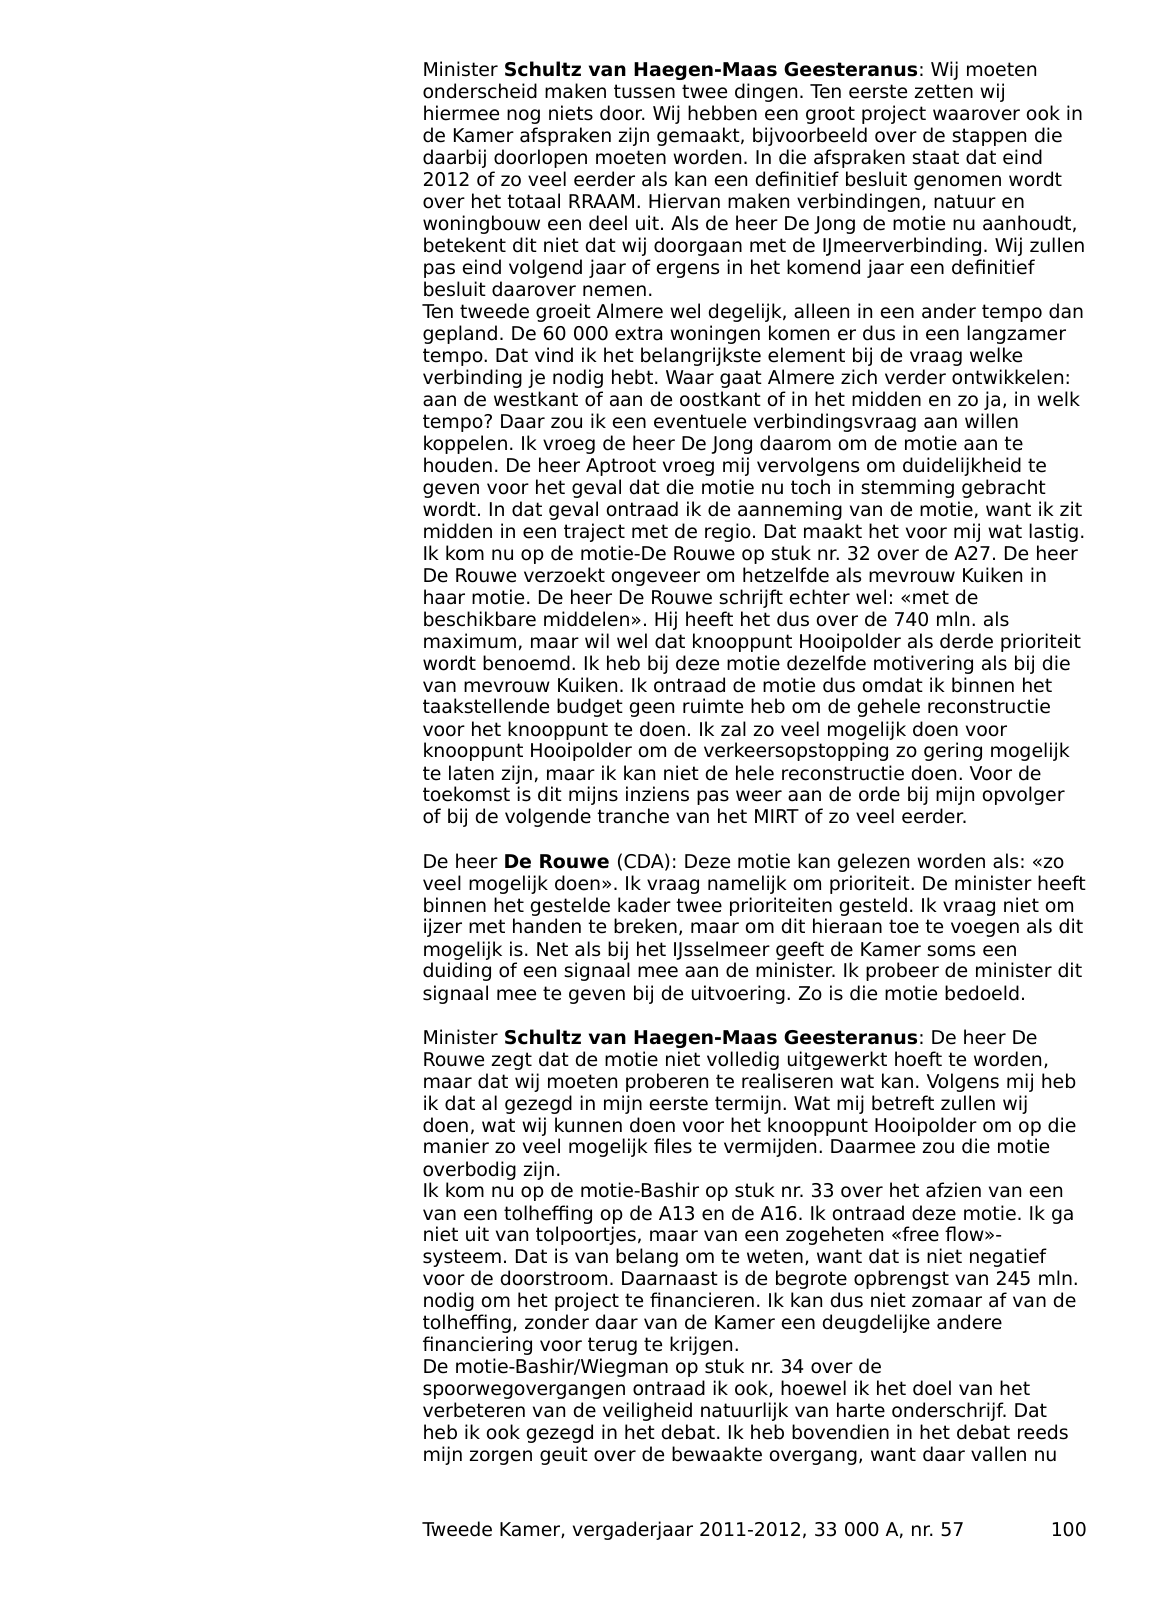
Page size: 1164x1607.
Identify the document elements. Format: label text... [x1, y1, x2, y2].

text Ik kom nu op de motie-De Rouwe op stuk nr. 32 over de A27. De heer De Rouwe verzoekt ongeveer om hetzelfde als mevrouw Kuiken in haar motie. De heer De Rouwe schrijft echter wel: «met de beschikbare middelen». Hij heeft het dus over de 740 mln. als maximum, maar wil wel dat knooppunt Hooipolder als derde prioriteit wordt benoemd. Ik heb bij deze motie dezelfde motivering als bij die van mevrouw Kuiken. Ik ontraad de motie dus omdat ik binnen het taakstellende budget geen ruimte heb om de gehele reconstructie voor het knooppunt te doen. Ik zal zo veel mogelijk doen voor knooppunt Hooipolder om de verkeersopstopping zo gering mogelijk te laten zijn, maar ik kan niet de hele reconstructie doen. Voor de toekomst is dit mijns inziens pas weer aan de orde bij mijn opvolger of bij de volgende tranche van het MIRT of zo veel eerder. [422, 543, 1087, 828]
text De motie-Bashir/Wiegman op stuk nr. 34 over de spoorwegovergangen ontraad ik ook, hoewel ik het doel van het verbeteren van de veiligheid natuurlijk van harte onderschrijf. Dat heb ik ook gezegd in het debat. Ik heb bovendien in het debat reeds mijn zorgen geuit over de bewaakte overgang, want daar vallen nu [422, 1356, 1087, 1466]
text Minister Schultz van Haegen-Maas Geesteranus: De heer De Rouwe zegt dat de motie niet volledig uitgewerkt hoeft te worden, maar dat wij moeten proberen te realiseren wat kan. Volgens mij heb ik dat al gezegd in mijn eerste termijn. Wat mij betreft zullen wij doen, wat wij kunnen doen voor het knooppunt Hooipolder om op die manier zo veel mogelijk files te vermijden. Daarmee zou die motie overbodig zijn. [422, 1027, 1087, 1180]
text Minister Schultz van Haegen-Maas Geesteranus: Wij moeten onderscheid maken tussen twee dingen. Ten eerste zetten wij hiermee nog niets door. Wij hebben een groot project waarover ook in de Kamer afspraken zijn gemaakt, bijvoorbeeld over de stappen die daarbij doorlopen moeten worden. In die afspraken staat dat eind 2012 of zo veel eerder als kan een definitief besluit genomen wordt over het totaal RRAAM. Hiervan maken verbindingen, natuur en woningbouw een deel uit. Als de heer De Jong de motie nu aanhoudt, betekent dit niet dat wij doorgaan met de IJmeerverbinding. Wij zullen pas eind volgend jaar of ergens in het komend jaar een definitief besluit daarover nemen. [422, 59, 1087, 301]
text Ten tweede groeit Almere wel degelijk, alleen in een ander tempo dan gepland. De 60 000 extra woningen komen er dus in een langzamer tempo. Dat vind ik het belangrijkste element bij de vraag welke verbinding je nodig hebt. Waar gaat Almere zich verder ontwikkelen: aan de westkant of aan de oostkant of in het midden en zo ja, in welk tempo? Daar zou ik een eventuele verbindingsvraag aan willen koppelen. Ik vroeg de heer De Jong daarom om de motie aan te houden. De heer Aptroot vroeg mij vervolgens om duidelijkheid te geven voor het geval dat die motie nu toch in stemming gebracht wordt. In dat geval ontraad ik de aanneming van de motie, want ik zit midden in een traject met de regio. Dat maakt het voor mij wat lastig. [422, 301, 1087, 543]
text Ik kom nu op de motie-Bashir op stuk nr. 33 over het afzien van een van een tolheffing op de A13 en de A16. Ik ontraad deze motie. Ik ga niet uit van tolpoortjes, maar van een zogeheten «free flow»-systeem. Dat is van belang om te weten, want dat is niet negatief voor de doorstroom. Daarnaast is de begrote opbrengst van 245 mln. nodig om het project te financieren. Ik kan dus niet zomaar af van de tolheffing, zonder daar van de Kamer een deugdelijke andere financiering voor terug te krijgen. [422, 1180, 1087, 1356]
text De heer De Rouwe (CDA): Deze motie kan gelezen worden als: «zo veel mogelijk doen». Ik vraag namelijk om prioriteit. De minister heeft binnen het gestelde kader twee prioriteiten gesteld. Ik vraag niet om ijzer met handen te breken, maar om dit hieraan toe te voegen als dit mogelijk is. Net als bij het IJsselmeer geeft de Kamer soms een duiding of een signaal mee aan de minister. Ik probeer de minister dit signaal mee te geven bij de uitvoering. Zo is die motie bedoeld. [422, 851, 1087, 1004]
